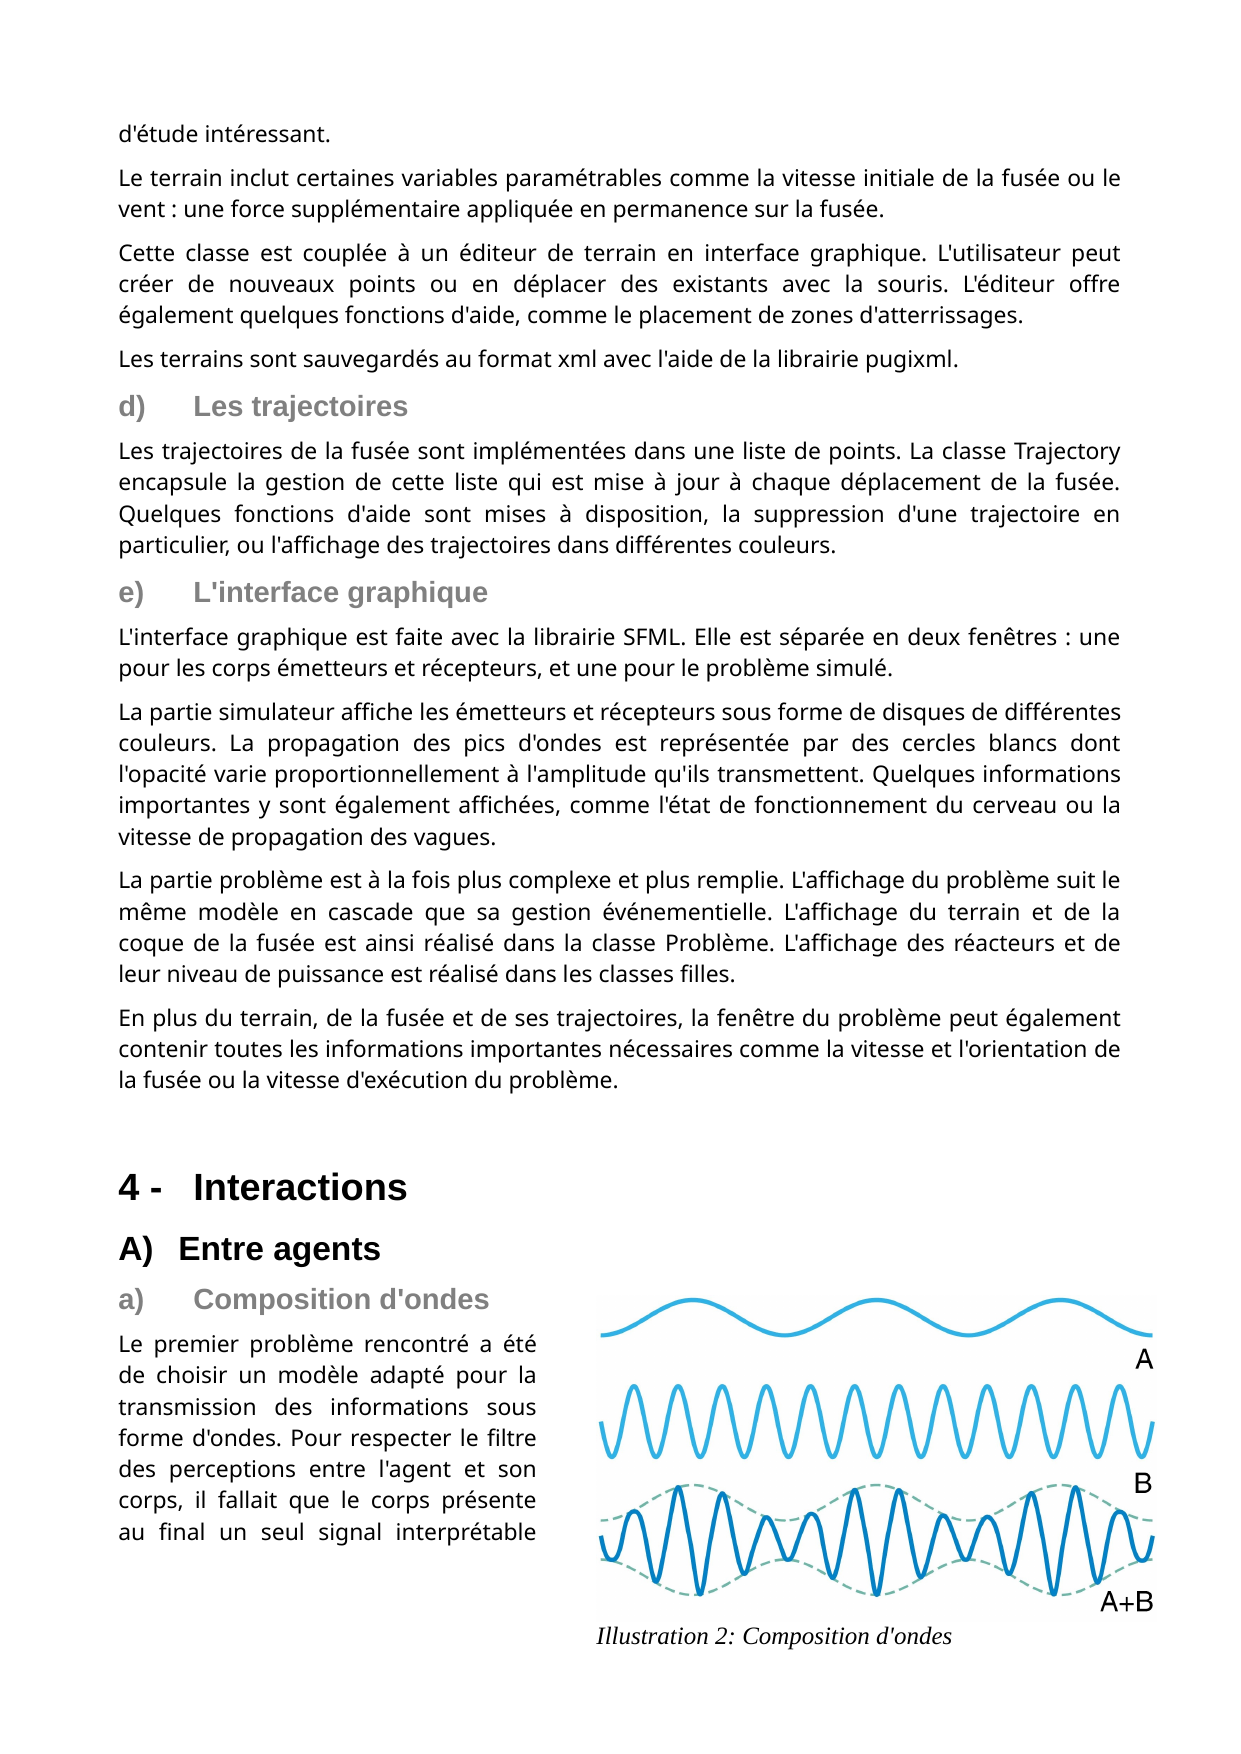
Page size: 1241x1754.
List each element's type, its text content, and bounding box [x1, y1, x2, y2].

picture [596, 1295, 1157, 1622]
subtitle L'interface graphique [118, 574, 1122, 608]
text L'interface graphique est faite avec la librairie SFML. Elle est séparée en deux fenêtres : une pour les corps émetteurs et récepteurs, et une pour le problème simulé. [118, 621, 1122, 683]
text d'étude intéressant. [118, 118, 1122, 149]
subtitle Composition d'ondes [118, 1282, 1157, 1316]
text Les trajectoires de la fusée sont implémentées dans une liste de points. La classe Trajectory encapsule la gestion de cette liste qui est mise à jour à chaque déplacement de la fusée. Quelques fonctions d'aide sont mises à disposition, la suppression d'une trajectoire en particulier, ou l'affichage des trajectoires dans différentes couleurs. [118, 435, 1122, 560]
text Le terrain inclut certaines variables paramétrables comme la vitesse initiale de la fusée ou le vent : une force supplémentaire appliquée en permanence sur la fusée. [118, 162, 1122, 224]
text Le premier problème rencontré a été de choisir un modèle adapté pour la transmission des informations sous forme d'ondes. Pour respecter le filtre des perceptions entre l'agent et son corps, il fallait que le corps présente au final un seul signal interprétable [118, 1328, 596, 1547]
subtitle Interactions [118, 1164, 1122, 1208]
text La partie simulateur affiche les émetteurs et récepteurs sous forme de disques de différentes couleurs. La propagation des pics d'ondes est représentée par des cercles blancs dont l'opacité varie proportionnellement à l'amplitude qu'ils transmettent. Quelques informations importantes y sont également affichées, comme l'état de fonctionnement du cerveau ou la vitesse de propagation des vagues. [118, 696, 1122, 852]
text Cette classe est couplée à un éditeur de terrain en interface graphique. L'utilisateur peut créer de nouveaux points ou en déplacer des existants avec la souris. L'éditeur offre également quelques fonctions d'aide, comme le placement de zones d'atterrissages. [118, 237, 1122, 331]
subtitle Entre agents [118, 1229, 1122, 1267]
text La partie problème est à la fois plus complexe et plus remplie. L'affichage du problème suit le même modèle en cascade que sa gestion événementielle. L'affichage du terrain et de la coque de la fusée est ainsi réalisé dans la classe Problème. L'affichage des réacteurs et de leur niveau de puissance est réalisé dans les classes filles. [118, 864, 1122, 989]
subtitle Les trajectoires [118, 389, 1122, 422]
text Illustration 2: Composition d'ondes [596, 1622, 1157, 1650]
text En plus du terrain, de la fusée et de ses trajectoires, la fenêtre du problème peut également contenir toutes les informations importantes nécessaires comme la vitesse et l'orientation de la fusée ou la vitesse d'exécution du problème. [118, 1002, 1122, 1096]
text Les terrains sont sauvegardés au format xml avec l'aide de la librairie pugixml. [118, 343, 1122, 374]
